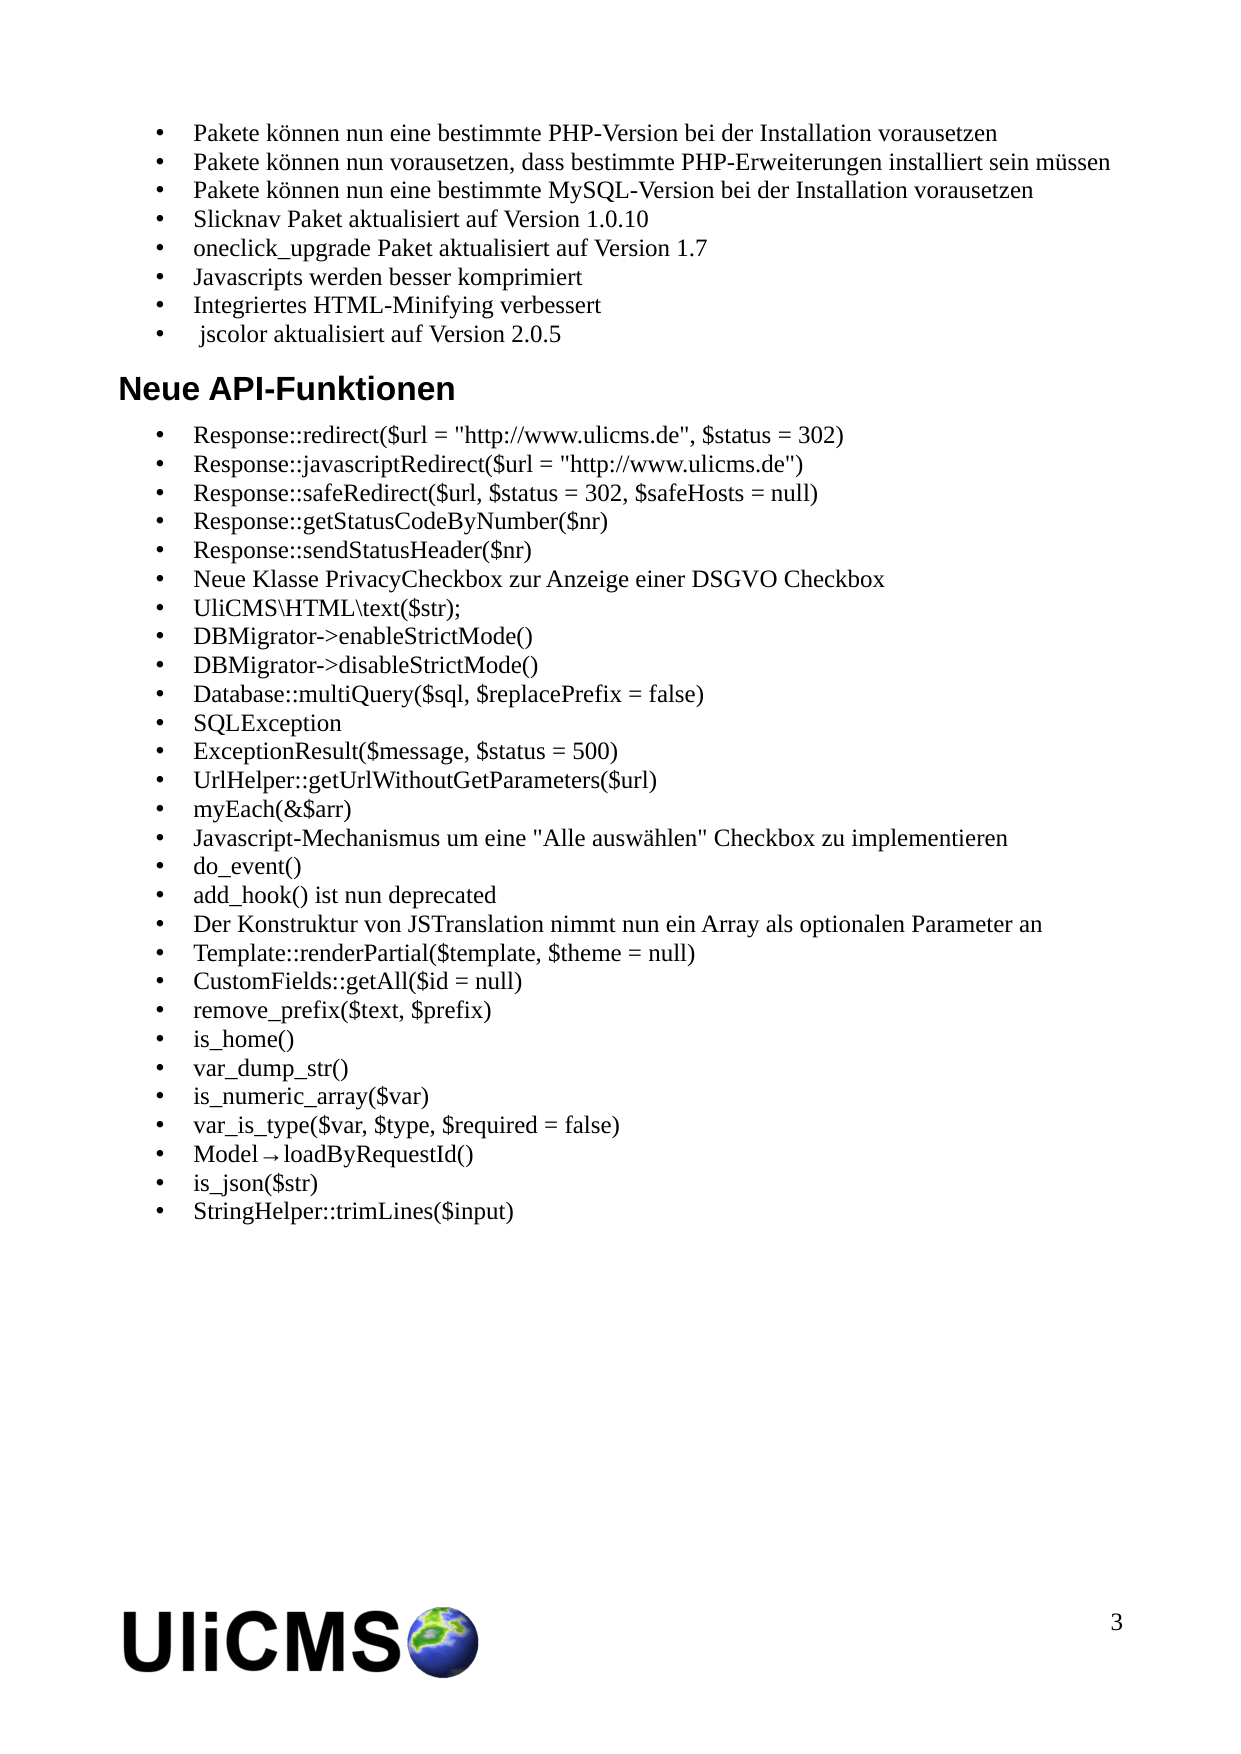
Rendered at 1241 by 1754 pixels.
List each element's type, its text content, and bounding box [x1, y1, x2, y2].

list UliCMS\HTML\text($str); [156, 593, 1123, 621]
list jscolor aktualisiert auf Version 2.0.5 [156, 319, 1123, 348]
list Der Konstruktur von JSTranslation nimmt nun ein Array als optionalen Parameter an [156, 909, 1123, 938]
list Slicknav Paket aktualisiert auf Version 1.0.10 [156, 204, 1123, 233]
list CustomFields::getAll($id = null) [156, 966, 1123, 995]
list UrlHelper::getUrlWithoutGetParameters($url) [156, 765, 1123, 794]
list Pakete können nun vorausetzen, dass bestimmte PHP-Erweiterungen installiert sein müssen [156, 147, 1123, 176]
list remove_prefix($text, $prefix) [156, 995, 1123, 1024]
list Javascripts werden besser komprimiert [156, 262, 1123, 291]
list Pakete können nun eine bestimmte MySQL-Version bei der Installation vorausetzen [156, 176, 1123, 204]
list SQLException [156, 708, 1123, 736]
list Neue Klasse PrivacyCheckbox zur Anzeige einer DSGVO Checkbox [156, 564, 1123, 593]
list do_event() [156, 851, 1123, 880]
list Response::javascriptRedirect($url = "http://www.ulicms.de") [156, 449, 1123, 478]
list Response::sendStatusHeader($nr) [156, 535, 1123, 564]
list Response::redirect($url = "http://www.ulicms.de", $status = 302) [156, 420, 1123, 449]
list ExceptionResult($message, $status = 500) [156, 736, 1123, 765]
list Response::safeRedirect($url, $status = 302, $safeHosts = null) [156, 478, 1123, 506]
list is_numeric_array($var) [156, 1081, 1123, 1110]
list is_home() [156, 1024, 1123, 1053]
list Model→loadByRequestId() [156, 1139, 1123, 1168]
list var_dump_str() [156, 1053, 1123, 1081]
list Database::multiQuery($sql, $replacePrefix = false) [156, 679, 1123, 708]
list DBMigrator->enableStrictMode() [156, 621, 1123, 650]
list Pakete können nun eine bestimmte PHP-Version bei der Installation vorausetzen [156, 118, 1123, 147]
list Integriertes HTML-Minifying verbessert [156, 291, 1123, 319]
subtitle Neue API-Funktionen [118, 369, 1123, 408]
list add_hook() ist nun deprecated [156, 880, 1123, 909]
list StringHelper::trimLines($input) [156, 1196, 1123, 1225]
list var_is_type($var, $type, $required = false) [156, 1110, 1123, 1139]
picture [118, 1607, 479, 1681]
list myEach(&$arr) [156, 794, 1123, 823]
list is_json($str) [156, 1168, 1123, 1196]
list Response::getStatusCodeByNumber($nr) [156, 506, 1123, 535]
list Javascript-Mechanismus um eine "Alle auswählen" Checkbox zu implementieren [156, 823, 1123, 851]
list DBMigrator->disableStrictMode() [156, 650, 1123, 679]
list oneclick_upgrade Paket aktualisiert auf Version 1.7 [156, 233, 1123, 262]
list Template::renderPartial($template, $theme = null) [156, 938, 1123, 966]
